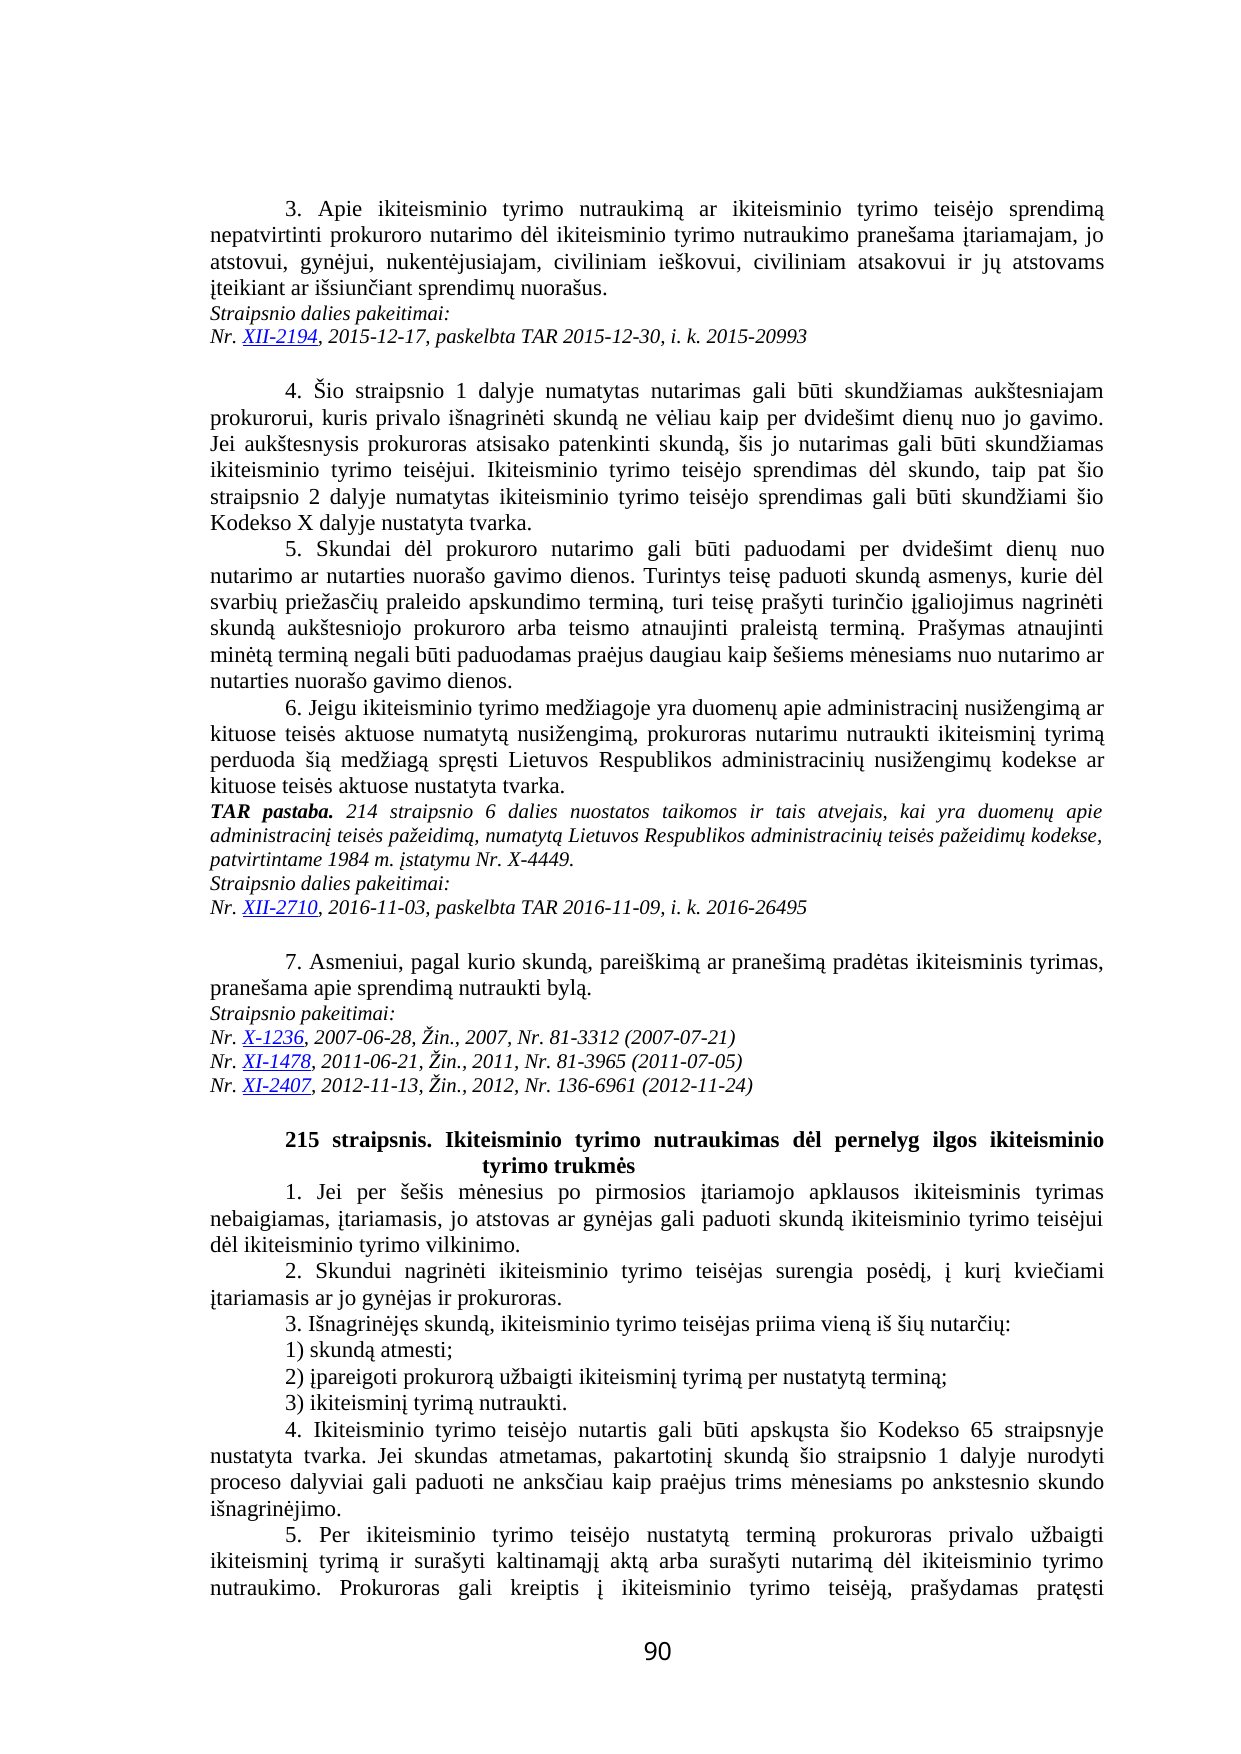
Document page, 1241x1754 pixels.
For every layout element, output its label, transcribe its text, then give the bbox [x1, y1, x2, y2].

text Nr. X-1236, 2007-06-28, Žin., 2007, Nr. 81-3312 (2007-07-21) [210, 1025, 1106, 1049]
text Straipsnio dalies pakeitimai: [210, 300, 1106, 324]
text 7. Asmeniui, pagal kurio skundą, pareiškimą ar pranešimą pradėtas ikiteisminis tyrimas, pranešama apie sprendimą nutraukti bylą. [210, 948, 1106, 1001]
text TAR pastaba. 214 straipsnio 6 dalies nuostatos taikomos ir tais atvejais, kai yra duomenų apie administracinį teisės pažeidimą, numatytą Lietuvos Respublikos administracinių teisės pažeidimų kodekse, patvirtintame 1984 m. įstatymu Nr. X-4449. [210, 799, 1106, 871]
text 5. Per ikiteisminio tyrimo teisėjo nustatytą terminą prokuroras privalo užbaigti ikiteisminį tyrimą ir surašyti kaltinamąjį aktą arba surašyti nutarimą dėl ikiteisminio tyrimo nutraukimo. Prokuroras gali kreiptis į ikiteisminio tyrimo teisėją, prašydamas pratęsti [210, 1521, 1106, 1600]
text 3. Išnagrinėjęs skundą, ikiteisminio tyrimo teisėjas priima vieną iš šių nutarčių: [210, 1310, 1106, 1337]
text Straipsnio dalies pakeitimai: [210, 871, 1106, 895]
text 4. Ikiteisminio tyrimo teisėjo nutartis gali būti apskųsta šio Kodekso 65 straipsnyje nustatyta tvarka. Jei skundas atmetamas, pakartotinį skundą šio straipsnio 1 dalyje nurodyti proceso dalyviai gali paduoti ne anksčiau kaip praėjus trims mėnesiams po ankstesnio skundo išnagrinėjimo. [210, 1416, 1106, 1521]
text Straipsnio pakeitimai: [210, 1001, 1106, 1025]
text 2) įpareigoti prokurorą užbaigti ikiteisminį tyrimą per nustatytą terminą; [210, 1363, 1106, 1389]
text 5. Skundai dėl prokuroro nutarimo gali būti paduodami per dvidešimt dienų nuo nutarimo ar nutarties nuorašo gavimo dienos. Turintys teisę paduoti skundą asmenys, kurie dėl svarbių priežasčių praleido apskundimo terminą, turi teisę prašyti turinčio įgaliojimus nagrinėti skundą aukštesniojo prokuroro arba teismo atnaujinti praleistą terminą. Prašymas atnaujinti minėtą terminą negali būti paduodamas praėjus daugiau kaip šešiems mėnesiams nuo nutarimo ar nutarties nuorašo gavimo dienos. [210, 535, 1106, 693]
text Nr. XII-2194, 2015-12-17, paskelbta TAR 2015-12-30, i. k. 2015-20993 [210, 324, 1106, 348]
text Nr. XI-2407, 2012-11-13, Žin., 2012, Nr. 136-6961 (2012-11-24) [210, 1073, 1106, 1097]
text 3. Apie ikiteisminio tyrimo nutraukimą ar ikiteisminio tyrimo teisėjo sprendimą nepatvirtinti prokuroro nutarimo dėl ikiteisminio tyrimo nutraukimo pranešama įtariamajam, jo atstovui, gynėjui, nukentėjusiajam, civiliniam ieškovui, civiliniam atsakovui ir jų atstovams įteikiant ar išsiunčiant sprendimų nuorašus. [210, 195, 1106, 300]
text 1) skundą atmesti; [210, 1337, 1106, 1363]
text 4. Šio straipsnio 1 dalyje numatytas nutarimas gali būti skundžiamas aukštesniajam prokurorui, kuris privalo išnagrinėti skundą ne vėliau kaip per dvidešimt dienų nuo jo gavimo. Jei aukštesnysis prokuroras atsisako patenkinti skundą, šis jo nutarimas gali būti skundžiamas ikiteisminio tyrimo teisėjui. Ikiteisminio tyrimo teisėjo sprendimas dėl skundo, taip pat šio straipsnio 2 dalyje numatytas ikiteisminio tyrimo teisėjo sprendimas gali būti skundžiami šio Kodekso X dalyje nustatyta tvarka. [210, 377, 1106, 535]
text 2. Skundui nagrinėti ikiteisminio tyrimo teisėjas surengia posėdį, į kurį kviečiami įtariamasis ar jo gynėjas ir prokuroras. [210, 1257, 1106, 1310]
text 215 straipsnis. Ikiteisminio tyrimo nutraukimas dėl pernelyg ilgos ikiteisminio tyrimo trukmės [285, 1126, 1106, 1178]
text 1. Jei per šešis mėnesius po pirmosios įtariamojo apklausos ikiteisminis tyrimas nebaigiamas, įtariamasis, jo atstovas ar gynėjas gali paduoti skundą ikiteisminio tyrimo teisėjui dėl ikiteisminio tyrimo vilkinimo. [210, 1178, 1106, 1257]
text 6. Jeigu ikiteisminio tyrimo medžiagoje yra duomenų apie administracinį nusižengimą ar kituose teisės aktuose numatytą nusižengimą, prokuroras nutarimu nutraukti ikiteisminį tyrimą perduoda šią medžiagą spręsti Lietuvos Respublikos administracinių nusižengimų kodekse ar kituose teisės aktuose nustatyta tvarka. [210, 693, 1106, 799]
text Nr. XII-2710, 2016-11-03, paskelbta TAR 2016-11-09, i. k. 2016-26495 [210, 895, 1106, 919]
text Nr. XI-1478, 2011-06-21, Žin., 2011, Nr. 81-3965 (2011-07-05) [210, 1049, 1106, 1073]
text 3) ikiteisminį tyrimą nutraukti. [210, 1389, 1106, 1416]
